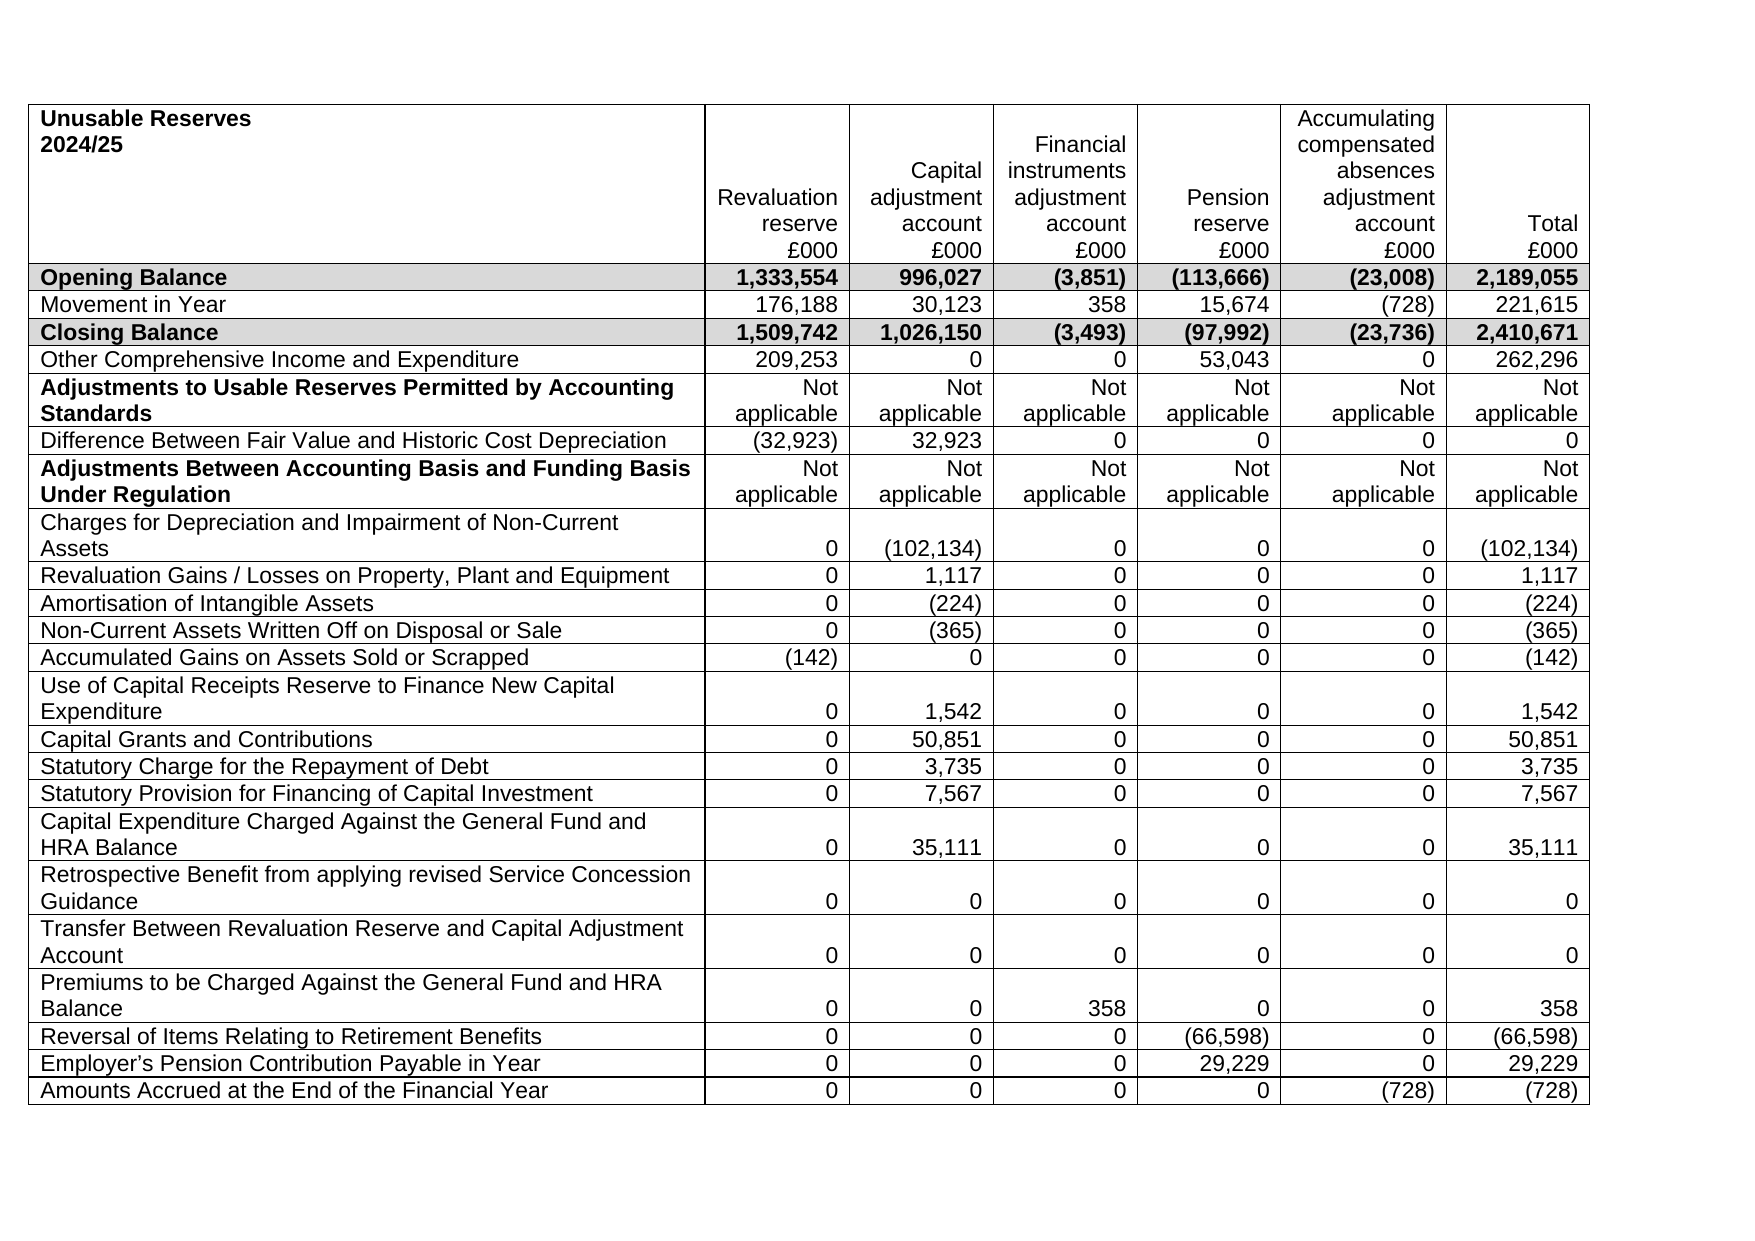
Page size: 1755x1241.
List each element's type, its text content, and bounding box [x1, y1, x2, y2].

table_cell 176,188 [706, 291, 849, 318]
table_cell 0 [1138, 672, 1280, 724]
table_cell 1,117 [850, 562, 993, 588]
table_cell 0 [1138, 562, 1280, 588]
table_cell 2,410,671 [1447, 319, 1589, 345]
table_cell 0 [1281, 753, 1446, 779]
table_header Accumulating compensated absences adjustment account £000 [1281, 105, 1446, 263]
table_cell (66,598) [1447, 1023, 1589, 1049]
table_cell 0 [1281, 644, 1446, 671]
table_cell 0 [1281, 915, 1446, 968]
table_cell Not applicable [850, 455, 993, 507]
table_cell 0 [994, 753, 1137, 779]
table_cell (728) [1281, 291, 1446, 318]
table_cell 1,542 [850, 672, 993, 724]
table_cell 358 [994, 291, 1137, 318]
table_cell 1,542 [1447, 672, 1589, 724]
table_cell 0 [1138, 753, 1280, 779]
table_cell (728) [1281, 1078, 1446, 1104]
table_cell 0 [994, 1050, 1137, 1076]
table_cell (66,598) [1138, 1023, 1280, 1049]
table_cell 0 [1138, 726, 1280, 752]
table_cell 0 [1281, 427, 1446, 454]
table_cell (102,134) [1447, 509, 1589, 561]
table_cell 0 [994, 726, 1137, 752]
table_cell 0 [706, 1023, 849, 1049]
table_cell 0 [850, 346, 993, 372]
table_cell 0 [1281, 617, 1446, 643]
table_header Unusable Reserves 2024/25 [29, 105, 704, 263]
table_cell 0 [994, 617, 1137, 643]
table_cell Not applicable [994, 455, 1137, 507]
table_cell 0 [1281, 861, 1446, 914]
table_cell (728) [1447, 1078, 1589, 1104]
table_cell Retrospective Benefit from applying revised Service Concession Guidance [29, 861, 704, 914]
table_cell 262,296 [1447, 346, 1589, 372]
table_cell (3,851) [994, 264, 1137, 290]
table_cell Closing Balance [29, 319, 704, 345]
table_cell 0 [1138, 590, 1280, 616]
table_cell 0 [1281, 346, 1446, 372]
table_cell (23,008) [1281, 264, 1446, 290]
table_cell 0 [1281, 672, 1446, 724]
table_cell Not applicable [706, 374, 849, 426]
table_cell (23,736) [1281, 319, 1446, 345]
table_cell 0 [1281, 726, 1446, 752]
table_cell 50,851 [850, 726, 993, 752]
table_cell 0 [850, 861, 993, 914]
table_cell 0 [706, 509, 849, 561]
table_cell 0 [994, 509, 1137, 561]
table_cell 0 [850, 969, 993, 1022]
table_cell 0 [1138, 808, 1280, 860]
table_cell Not applicable [1281, 455, 1446, 507]
table_cell Reversal of Items Relating to Retirement Benefits [29, 1023, 704, 1049]
table_cell Not applicable [1138, 455, 1280, 507]
table_cell Adjustments to Usable Reserves Permitted by Accounting Standards [29, 374, 704, 426]
table_cell 0 [1281, 969, 1446, 1022]
table_cell 0 [1138, 915, 1280, 968]
table_cell 0 [1138, 780, 1280, 807]
table_cell Not applicable [706, 455, 849, 507]
table_cell 221,615 [1447, 291, 1589, 318]
table_cell Accumulated Gains on Assets Sold or Scrapped [29, 644, 704, 671]
table_cell 0 [1138, 427, 1280, 454]
table_cell 3,735 [850, 753, 993, 779]
table_cell 0 [1281, 808, 1446, 860]
table_cell 7,567 [1447, 780, 1589, 807]
table_cell Statutory Provision for Financing of Capital Investment [29, 780, 704, 807]
table_cell 0 [1447, 915, 1589, 968]
table_cell (365) [850, 617, 993, 643]
table_cell 0 [850, 1078, 993, 1104]
table_cell 53,043 [1138, 346, 1280, 372]
table_cell 1,117 [1447, 562, 1589, 588]
table_cell 0 [1447, 861, 1589, 914]
table_header Financial instruments adjustment account £000 [994, 105, 1137, 263]
table_cell 0 [850, 1050, 993, 1076]
table_cell Movement in Year [29, 291, 704, 318]
table_cell 32,923 [850, 427, 993, 454]
table_cell 0 [994, 346, 1137, 372]
table_cell Capital Grants and Contributions [29, 726, 704, 752]
table_cell 0 [706, 726, 849, 752]
table_cell (97,992) [1138, 319, 1280, 345]
table_cell 1,509,742 [706, 319, 849, 345]
table_cell 358 [994, 969, 1137, 1022]
table_cell 0 [850, 915, 993, 968]
table_cell 0 [994, 808, 1137, 860]
table_cell 0 [706, 617, 849, 643]
table_cell 209,253 [706, 346, 849, 372]
table_cell 0 [1138, 617, 1280, 643]
table_cell Transfer Between Revaluation Reserve and Capital Adjustment Account [29, 915, 704, 968]
table_cell 7,567 [850, 780, 993, 807]
table_cell 0 [994, 780, 1137, 807]
table_cell (224) [1447, 590, 1589, 616]
table_header Pension reserve £000 [1138, 105, 1280, 263]
table_header Capital adjustment account £000 [850, 105, 993, 263]
table_cell 0 [1138, 644, 1280, 671]
table_cell 0 [850, 644, 993, 671]
table_cell Premiums to be Charged Against the General Fund and HRA Balance [29, 969, 704, 1022]
table_cell Amounts Accrued at the End of the Financial Year [29, 1078, 704, 1104]
table_cell (3,493) [994, 319, 1137, 345]
table_cell Not applicable [1447, 455, 1589, 507]
table_cell (32,923) [706, 427, 849, 454]
table_cell 35,111 [850, 808, 993, 860]
table_cell Not applicable [1447, 374, 1589, 426]
table_cell 0 [994, 915, 1137, 968]
table_cell 0 [994, 1078, 1137, 1104]
table_cell (113,666) [1138, 264, 1280, 290]
table_cell 0 [706, 1050, 849, 1076]
table_cell Adjustments Between Accounting Basis and Funding Basis Under Regulation [29, 455, 704, 507]
table_cell 29,229 [1138, 1050, 1280, 1076]
table_cell 0 [850, 1023, 993, 1049]
table_cell 3,735 [1447, 753, 1589, 779]
table_cell Employer’s Pension Contribution Payable in Year [29, 1050, 704, 1076]
table_cell 0 [994, 427, 1137, 454]
table_cell Capital Expenditure Charged Against the General Fund and HRA Balance [29, 808, 704, 860]
table_cell 0 [706, 915, 849, 968]
table_cell 0 [994, 1023, 1137, 1049]
table_cell 0 [1281, 590, 1446, 616]
table_cell 0 [1447, 427, 1589, 454]
table_cell 0 [1138, 509, 1280, 561]
table_cell Not applicable [1281, 374, 1446, 426]
table_cell Not applicable [850, 374, 993, 426]
table_cell Charges for Depreciation and Impairment of Non-Current Assets [29, 509, 704, 561]
table_cell (142) [1447, 644, 1589, 671]
table_cell 0 [706, 1078, 849, 1104]
table_cell 0 [706, 861, 849, 914]
table_cell Amortisation of Intangible Assets [29, 590, 704, 616]
table_cell 0 [1281, 562, 1446, 588]
table_cell 0 [706, 969, 849, 1022]
table_header Revaluation reserve £000 [706, 105, 849, 263]
table_cell Statutory Charge for the Repayment of Debt [29, 753, 704, 779]
table_cell Use of Capital Receipts Reserve to Finance New Capital Expenditure [29, 672, 704, 724]
table_cell 0 [706, 562, 849, 588]
table_cell 0 [706, 672, 849, 724]
table_cell Not applicable [994, 374, 1137, 426]
table_cell (102,134) [850, 509, 993, 561]
table_cell Revaluation Gains / Losses on Property, Plant and Equipment [29, 562, 704, 588]
table_cell Not applicable [1138, 374, 1280, 426]
table_cell 358 [1447, 969, 1589, 1022]
table_cell 0 [1281, 509, 1446, 561]
table_cell 0 [1138, 969, 1280, 1022]
table_cell Other Comprehensive Income and Expenditure [29, 346, 704, 372]
table_header Total £000 [1447, 105, 1589, 263]
table_cell 0 [706, 590, 849, 616]
table_cell 0 [994, 672, 1137, 724]
table_cell (224) [850, 590, 993, 616]
table_cell 0 [1281, 1023, 1446, 1049]
table_cell 35,111 [1447, 808, 1589, 860]
table_cell 29,229 [1447, 1050, 1589, 1076]
table_cell 1,026,150 [850, 319, 993, 345]
table_cell 30,123 [850, 291, 993, 318]
table_cell (142) [706, 644, 849, 671]
table_cell 0 [1138, 1078, 1280, 1104]
table_cell 15,674 [1138, 291, 1280, 318]
table_cell 0 [1138, 861, 1280, 914]
table_cell 0 [1281, 780, 1446, 807]
table_cell 0 [994, 644, 1137, 671]
table_cell 0 [994, 590, 1137, 616]
table_cell Difference Between Fair Value and Historic Cost Depreciation [29, 427, 704, 454]
table_cell Non-Current Assets Written Off on Disposal or Sale [29, 617, 704, 643]
table_cell 0 [706, 808, 849, 860]
table_cell 0 [706, 753, 849, 779]
table_cell 1,333,554 [706, 264, 849, 290]
table_cell 50,851 [1447, 726, 1589, 752]
table_cell (365) [1447, 617, 1589, 643]
table_cell Opening Balance [29, 264, 704, 290]
table_cell 0 [994, 562, 1137, 588]
table_cell 0 [994, 861, 1137, 914]
table_cell 2,189,055 [1447, 264, 1589, 290]
table_cell 0 [706, 780, 849, 807]
table_cell 0 [1281, 1050, 1446, 1076]
table_cell 996,027 [850, 264, 993, 290]
